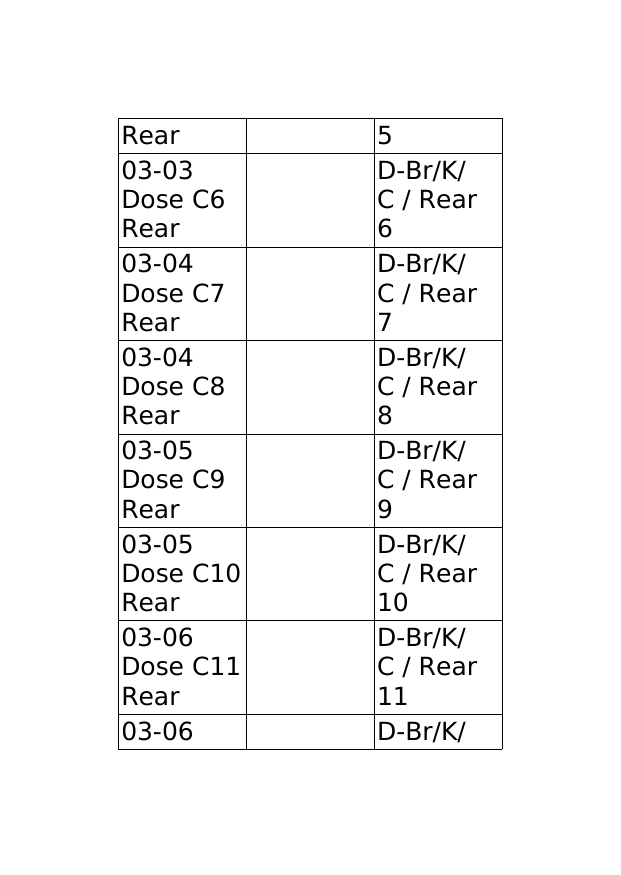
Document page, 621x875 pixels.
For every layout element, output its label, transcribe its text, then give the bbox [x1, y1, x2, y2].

table_cell D-Br/K/C / Rear 11 [375, 621, 502, 714]
table_cell [247, 715, 374, 749]
table_cell 03-06 Dose C11 Rear [119, 621, 246, 714]
table_cell [247, 154, 374, 247]
table_cell [247, 528, 374, 620]
table_cell D-Br/K/C / Rear 9 [375, 435, 502, 527]
table_cell D-Br/K/C / Rear 8 [375, 341, 502, 433]
table_cell 03-06 [119, 715, 246, 749]
table_cell 03-03 Dose C6 Rear [119, 154, 246, 247]
table_cell [247, 435, 374, 527]
table_cell 03-05 Dose C9 Rear [119, 435, 246, 527]
table_cell [247, 621, 374, 714]
table_cell D-Br/K/C / Rear 10 [375, 528, 502, 620]
table_cell [247, 119, 374, 153]
table_cell Rear [119, 119, 246, 153]
table_cell 5 [375, 119, 502, 153]
table_cell [247, 341, 374, 433]
table_cell D-Br/K/C / Rear 6 [375, 154, 502, 247]
table_cell D-Br/K/C / Rear 7 [375, 248, 502, 340]
table_cell 03-05 Dose C10 Rear [119, 528, 246, 620]
table_cell [247, 248, 374, 340]
table_cell D-Br/K/ [375, 715, 502, 749]
table_cell 03-04 Dose C8 Rear [119, 341, 246, 433]
table_cell 03-04 Dose C7 Rear [119, 248, 246, 340]
